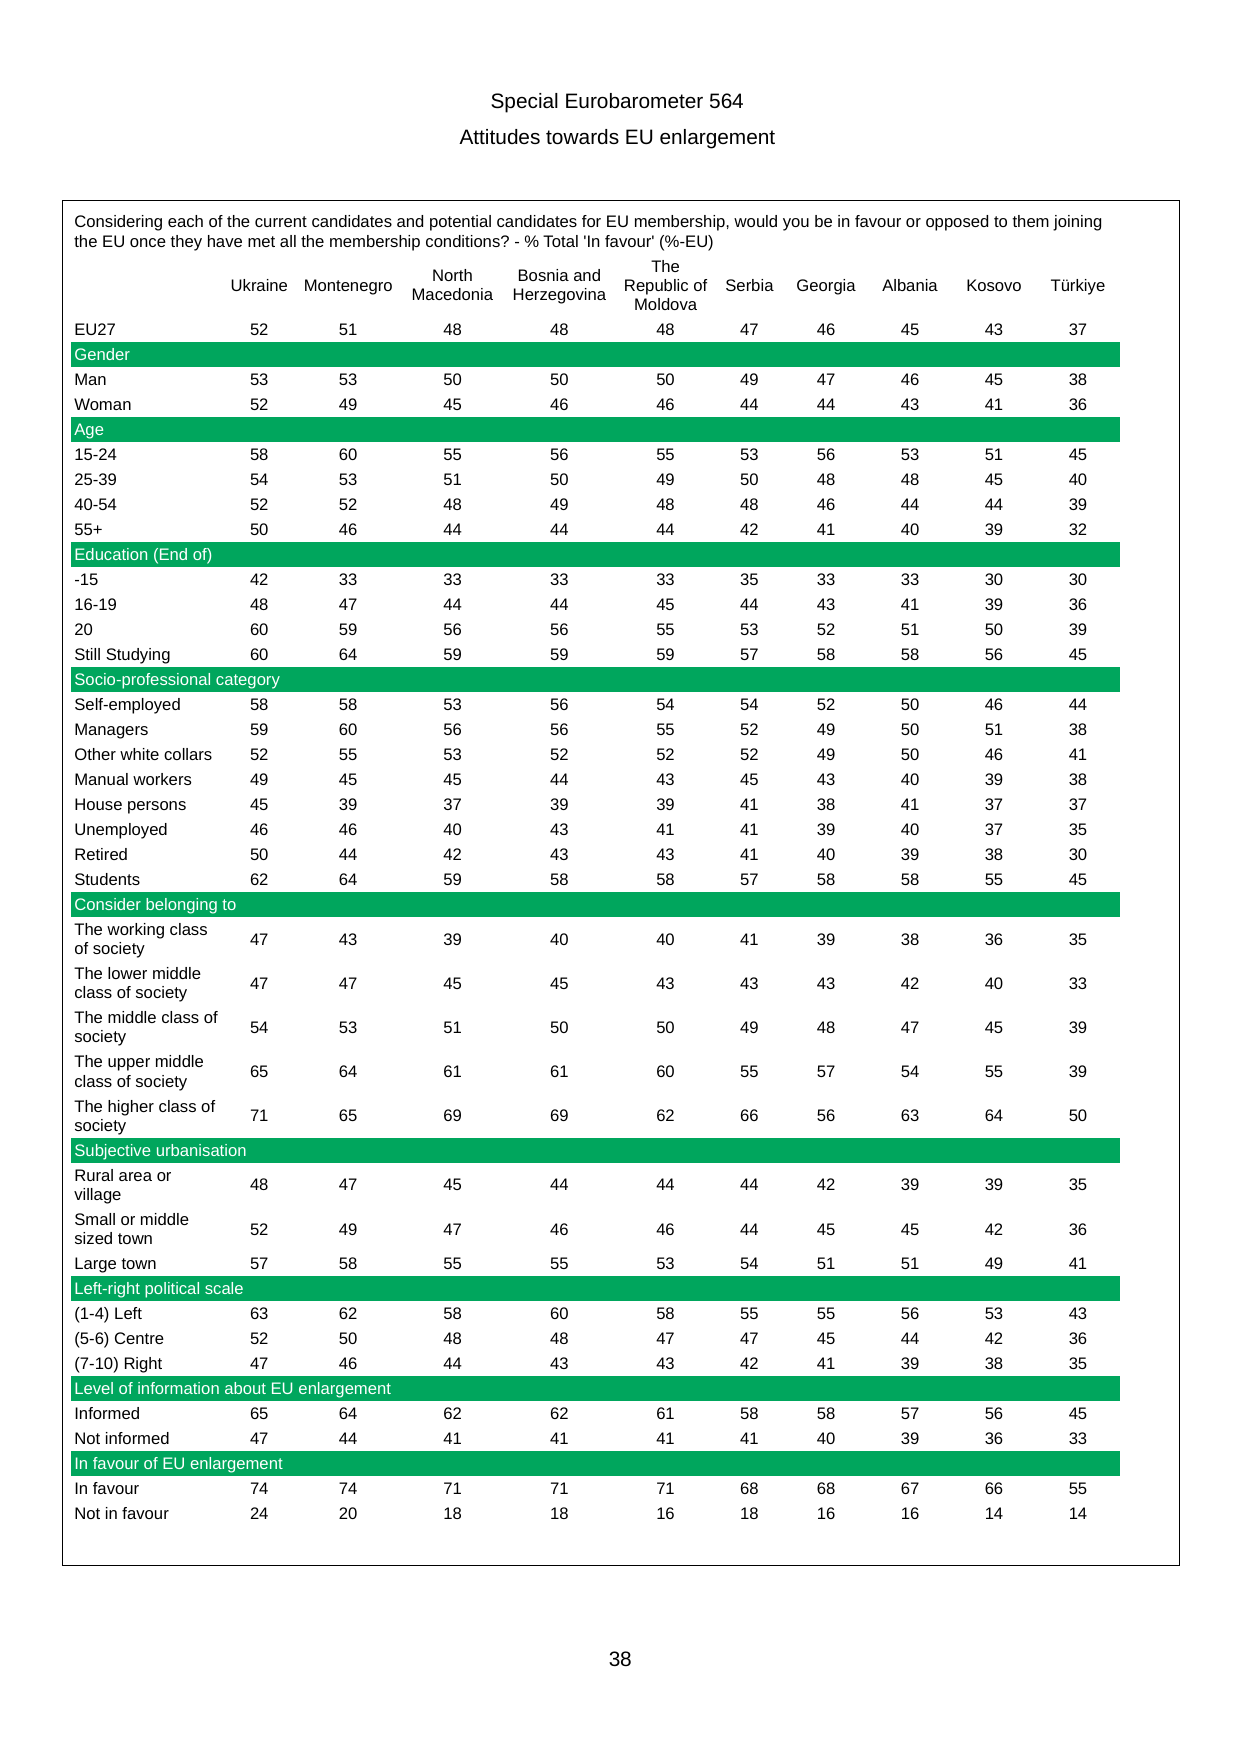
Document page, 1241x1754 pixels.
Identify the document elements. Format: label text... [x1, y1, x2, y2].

table_cell 50 [502, 367, 616, 392]
table_cell 39 [1036, 1049, 1120, 1093]
table_cell 42 [952, 1326, 1036, 1351]
table_cell 71 [402, 1476, 502, 1501]
table_cell 71 [224, 1094, 294, 1138]
table_cell 38 [784, 792, 868, 817]
table_cell 50 [616, 367, 715, 392]
table_cell North Macedonia [402, 254, 502, 317]
table_cell 61 [402, 1049, 502, 1093]
table_cell 48 [502, 317, 616, 342]
table_cell Albania [868, 254, 952, 317]
table_cell 35 [1036, 1351, 1120, 1376]
table_cell 39 [1036, 492, 1120, 517]
table_cell 32 [1036, 517, 1120, 542]
table_cell 58 [784, 1401, 868, 1426]
table_cell 50 [868, 742, 952, 767]
table_cell 48 [402, 1326, 502, 1351]
table_cell 66 [952, 1476, 1036, 1501]
table_cell 61 [502, 1049, 616, 1093]
table_cell 40 [502, 917, 616, 961]
table_cell 62 [402, 1401, 502, 1426]
table_cell 50 [952, 617, 1036, 642]
table_cell 43 [616, 961, 715, 1005]
table_cell 46 [952, 692, 1036, 717]
table_cell 43 [952, 317, 1036, 342]
table_cell 16-19 [71, 592, 224, 617]
table_cell 39 [868, 842, 952, 867]
table_cell 68 [784, 1476, 868, 1501]
table_cell 44 [402, 592, 502, 617]
table_cell 54 [224, 467, 294, 492]
table_cell Managers [71, 717, 224, 742]
table_cell 51 [402, 467, 502, 492]
table_cell 55 [715, 1301, 784, 1326]
table_cell 45 [784, 1207, 868, 1251]
table_header Considering each of the current candidates and potential candidates for EU membership, would you be in favour or opposed to them joining the EU once they have met all the membership conditions? - % Total 'In favour' (%-EU) [71, 209, 1120, 253]
table_cell 64 [294, 642, 402, 667]
table_cell 46 [616, 1207, 715, 1251]
table_cell 37 [1036, 792, 1120, 817]
table_cell 50 [715, 467, 784, 492]
table_cell 46 [294, 517, 402, 542]
table_cell 55+ [71, 517, 224, 542]
table_cell 47 [294, 592, 402, 617]
table_cell 49 [294, 392, 402, 417]
table_cell 40 [784, 842, 868, 867]
table_cell 30 [1036, 842, 1120, 867]
table_cell 45 [952, 367, 1036, 392]
table_cell 44 [715, 1163, 784, 1207]
table_cell 69 [502, 1094, 616, 1138]
table_cell 49 [616, 467, 715, 492]
table_cell 18 [402, 1501, 502, 1526]
table_cell Unemployed [71, 817, 224, 842]
table_cell 48 [224, 1163, 294, 1207]
table_cell 41 [616, 1426, 715, 1451]
table_cell 56 [402, 617, 502, 642]
table_cell 49 [502, 492, 616, 517]
table_cell 59 [616, 642, 715, 667]
table_cell 49 [784, 717, 868, 742]
table_cell 25-39 [71, 467, 224, 492]
table_cell 18 [715, 1501, 784, 1526]
table_cell 52 [294, 492, 402, 517]
table_cell 71 [502, 1476, 616, 1501]
table_cell 46 [294, 1351, 402, 1376]
table_cell 41 [868, 792, 952, 817]
table_cell 42 [402, 842, 502, 867]
table_cell 46 [784, 317, 868, 342]
table_cell 58 [715, 1401, 784, 1426]
table_cell 56 [784, 442, 868, 467]
table_cell 49 [715, 1005, 784, 1049]
table_cell 50 [294, 1326, 402, 1351]
table_cell 49 [784, 742, 868, 767]
table_cell 41 [502, 1426, 616, 1451]
table_cell 48 [715, 492, 784, 517]
table_cell 46 [868, 367, 952, 392]
table_cell 18 [502, 1501, 616, 1526]
table_cell 38 [952, 1351, 1036, 1376]
table_cell Rural area or village [71, 1163, 224, 1207]
table_cell 36 [1036, 1326, 1120, 1351]
table_cell 57 [715, 867, 784, 892]
table_cell Informed [71, 1401, 224, 1426]
table_cell 56 [502, 692, 616, 717]
table_cell 48 [616, 317, 715, 342]
table_cell 39 [952, 592, 1036, 617]
table_cell 56 [952, 642, 1036, 667]
table_cell 58 [868, 867, 952, 892]
table_cell 51 [294, 317, 402, 342]
table_cell 41 [402, 1426, 502, 1451]
table_cell 62 [224, 867, 294, 892]
table_cell 38 [1036, 367, 1120, 392]
table_cell 44 [402, 1351, 502, 1376]
table_cell 33 [294, 567, 402, 592]
table_cell 40 [402, 817, 502, 842]
table_cell 74 [294, 1476, 402, 1501]
table_cell 47 [224, 917, 294, 961]
table_cell 46 [502, 1207, 616, 1251]
table_cell 41 [616, 817, 715, 842]
table_cell 39 [868, 1426, 952, 1451]
table_cell 60 [224, 617, 294, 642]
table_cell 50 [868, 717, 952, 742]
table_cell 45 [952, 1005, 1036, 1049]
table_cell 53 [402, 692, 502, 717]
table_cell House persons [71, 792, 224, 817]
table_cell [71, 254, 224, 317]
table_cell 35 [715, 567, 784, 592]
table_cell 56 [952, 1401, 1036, 1426]
table_cell 45 [952, 467, 1036, 492]
table_cell 60 [294, 717, 402, 742]
table_cell 39 [952, 517, 1036, 542]
table_cell 49 [294, 1207, 402, 1251]
table_cell Gender [71, 342, 1120, 367]
table_cell 59 [224, 717, 294, 742]
table_cell 55 [402, 442, 502, 467]
table_cell Woman [71, 392, 224, 417]
table_cell 39 [1036, 1005, 1120, 1049]
table_cell 53 [616, 1251, 715, 1276]
table_cell 52 [784, 692, 868, 717]
table_cell 38 [868, 917, 952, 961]
table_cell 60 [616, 1049, 715, 1093]
table_cell (5-6) Centre [71, 1326, 224, 1351]
table_cell 58 [616, 1301, 715, 1326]
table_cell 47 [715, 317, 784, 342]
table_cell 46 [952, 742, 1036, 767]
table_cell In favour [71, 1476, 224, 1501]
table_cell 44 [402, 517, 502, 542]
table_cell 56 [868, 1301, 952, 1326]
table_cell 54 [715, 692, 784, 717]
table_cell 74 [224, 1476, 294, 1501]
table_cell 55 [502, 1251, 616, 1276]
table_cell 58 [502, 867, 616, 892]
table_cell 58 [224, 442, 294, 467]
table_cell Man [71, 367, 224, 392]
table_cell 30 [1036, 567, 1120, 592]
table_cell 48 [868, 467, 952, 492]
table_cell 54 [224, 1005, 294, 1049]
table_cell Other white collars [71, 742, 224, 767]
table_cell 36 [1036, 592, 1120, 617]
table_cell Large town [71, 1251, 224, 1276]
table_cell 62 [294, 1301, 402, 1326]
table_cell 53 [868, 442, 952, 467]
table_cell 46 [224, 817, 294, 842]
table_cell 59 [402, 867, 502, 892]
table_cell 64 [294, 867, 402, 892]
table_cell 47 [402, 1207, 502, 1251]
table_cell 33 [502, 567, 616, 592]
table_cell 60 [294, 442, 402, 467]
table_cell 58 [294, 692, 402, 717]
table_cell 14 [1036, 1501, 1120, 1526]
table_cell 43 [868, 392, 952, 417]
table_cell 47 [868, 1005, 952, 1049]
table_cell 50 [224, 842, 294, 867]
table_cell 44 [616, 517, 715, 542]
table_cell 52 [224, 392, 294, 417]
table_cell 68 [715, 1476, 784, 1501]
table_cell 59 [402, 642, 502, 667]
table_cell 50 [616, 1005, 715, 1049]
table_cell Consider belonging to [71, 892, 1120, 917]
table_cell 58 [784, 642, 868, 667]
table_cell 60 [224, 642, 294, 667]
table_cell 45 [402, 767, 502, 792]
table_cell 47 [294, 961, 402, 1005]
table_cell 47 [784, 367, 868, 392]
table_cell 40 [952, 961, 1036, 1005]
table_cell 43 [616, 767, 715, 792]
table_cell 45 [402, 1163, 502, 1207]
table_cell 51 [952, 717, 1036, 742]
table_cell 48 [616, 492, 715, 517]
table_cell 30 [952, 567, 1036, 592]
table_cell 47 [715, 1326, 784, 1351]
table_cell 45 [402, 961, 502, 1005]
table_cell 42 [715, 517, 784, 542]
table_cell 69 [402, 1094, 502, 1138]
table_cell 45 [784, 1326, 868, 1351]
table_cell 35 [1036, 917, 1120, 961]
table_cell 50 [402, 367, 502, 392]
table_cell 48 [784, 1005, 868, 1049]
table_cell 36 [1036, 392, 1120, 417]
table_cell Not in favour [71, 1501, 224, 1526]
table_cell 44 [784, 392, 868, 417]
table_cell 58 [616, 867, 715, 892]
table_cell 42 [224, 567, 294, 592]
table_cell Georgia [784, 254, 868, 317]
table_cell 44 [502, 767, 616, 792]
table_cell 48 [784, 467, 868, 492]
table_cell 50 [868, 692, 952, 717]
table_cell 58 [402, 1301, 502, 1326]
table_cell 64 [294, 1049, 402, 1093]
table_cell 52 [715, 717, 784, 742]
table_cell 39 [502, 792, 616, 817]
table_cell 49 [224, 767, 294, 792]
table_cell 37 [952, 792, 1036, 817]
table_cell 55 [616, 617, 715, 642]
table_cell 55 [294, 742, 402, 767]
table_cell 35 [1036, 817, 1120, 842]
table_cell 45 [294, 767, 402, 792]
table_cell 45 [1036, 1401, 1120, 1426]
table_cell 40 [784, 1426, 868, 1451]
table_cell 46 [616, 392, 715, 417]
table_cell 51 [402, 1005, 502, 1049]
table_cell 49 [952, 1251, 1036, 1276]
table_cell 50 [224, 517, 294, 542]
table_cell 51 [952, 442, 1036, 467]
table_cell 53 [952, 1301, 1036, 1326]
table_cell 55 [616, 717, 715, 742]
table_cell 47 [224, 1426, 294, 1451]
table_cell Bosnia and Herzegovina [502, 254, 616, 317]
table_cell The middle class of society [71, 1005, 224, 1049]
table_cell 39 [784, 817, 868, 842]
table_cell 58 [868, 642, 952, 667]
table_cell 47 [224, 1351, 294, 1376]
table_cell 14 [952, 1501, 1036, 1526]
table_cell 39 [402, 917, 502, 961]
table_cell 56 [502, 442, 616, 467]
table_cell 47 [294, 1163, 402, 1207]
table_cell 33 [1036, 961, 1120, 1005]
table_cell 16 [616, 1501, 715, 1526]
table_cell 60 [502, 1301, 616, 1326]
table_cell 45 [868, 1207, 952, 1251]
table_cell 45 [1036, 642, 1120, 667]
table_cell 50 [1036, 1094, 1120, 1138]
table_cell 38 [952, 842, 1036, 867]
table_cell 42 [784, 1163, 868, 1207]
table_cell 52 [224, 317, 294, 342]
table_cell Manual workers [71, 767, 224, 792]
table_cell 56 [784, 1094, 868, 1138]
table_cell 55 [1036, 1476, 1120, 1501]
table_cell 53 [294, 1005, 402, 1049]
table_cell 41 [715, 1426, 784, 1451]
table_cell 46 [784, 492, 868, 517]
table_cell 46 [294, 817, 402, 842]
table_cell 42 [868, 961, 952, 1005]
table_cell 33 [616, 567, 715, 592]
table_cell 44 [294, 1426, 402, 1451]
table_cell 57 [715, 642, 784, 667]
table_cell 39 [952, 1163, 1036, 1207]
table_cell 51 [784, 1251, 868, 1276]
table_cell The Republic of Moldova [616, 254, 715, 317]
table_cell 57 [784, 1049, 868, 1093]
table_cell 54 [715, 1251, 784, 1276]
table_cell Serbia [715, 254, 784, 317]
table_cell The higher class of society [71, 1094, 224, 1138]
table_cell 16 [784, 1501, 868, 1526]
table_cell Self-employed [71, 692, 224, 717]
table_cell 43 [784, 767, 868, 792]
table_cell 59 [294, 617, 402, 642]
table_cell 43 [502, 842, 616, 867]
table_cell Not informed [71, 1426, 224, 1451]
table_cell 53 [715, 617, 784, 642]
table_cell 55 [402, 1251, 502, 1276]
table_cell 39 [616, 792, 715, 817]
table_cell 65 [294, 1094, 402, 1138]
table_cell 20 [294, 1501, 402, 1526]
table_cell (1-4) Left [71, 1301, 224, 1326]
table_cell 44 [868, 492, 952, 517]
table_cell 33 [1036, 1426, 1120, 1451]
table_cell 40 [868, 517, 952, 542]
table_cell The working class of society [71, 917, 224, 961]
table_cell Age [71, 417, 1120, 442]
table_cell 55 [784, 1301, 868, 1326]
table_cell Retired [71, 842, 224, 867]
table_cell 51 [868, 617, 952, 642]
table_cell 71 [616, 1476, 715, 1501]
table_cell 40 [616, 917, 715, 961]
table_cell 40 [868, 767, 952, 792]
table_cell 57 [224, 1251, 294, 1276]
table_cell 45 [1036, 867, 1120, 892]
table_cell 45 [616, 592, 715, 617]
table_cell 44 [294, 842, 402, 867]
table_cell 56 [502, 617, 616, 642]
table_cell -15 [71, 567, 224, 592]
table_cell 44 [715, 1207, 784, 1251]
table_cell 55 [952, 867, 1036, 892]
table_cell Left-right political scale [71, 1276, 1120, 1301]
table_cell 46 [502, 392, 616, 417]
table_cell 56 [502, 717, 616, 742]
table_cell 16 [868, 1501, 952, 1526]
table_cell 53 [294, 367, 402, 392]
table_cell 52 [502, 742, 616, 767]
table_cell Subjective urbanisation [71, 1138, 1120, 1163]
table_cell 51 [868, 1251, 952, 1276]
table_cell 48 [402, 317, 502, 342]
table_cell 37 [952, 817, 1036, 842]
table_cell Montenegro [294, 254, 402, 317]
table_cell 42 [952, 1207, 1036, 1251]
table_cell 45 [502, 961, 616, 1005]
table_cell 66 [715, 1094, 784, 1138]
table_cell 45 [1036, 442, 1120, 467]
table_cell 44 [868, 1326, 952, 1351]
table_cell 55 [952, 1049, 1036, 1093]
table_cell 44 [952, 492, 1036, 517]
table_cell 41 [784, 517, 868, 542]
table_cell 65 [224, 1401, 294, 1426]
table_cell Small or middle sized town [71, 1207, 224, 1251]
table_cell 37 [402, 792, 502, 817]
table_cell 45 [402, 392, 502, 417]
table_cell 43 [784, 592, 868, 617]
table_cell 35 [1036, 1163, 1120, 1207]
table_cell 41 [952, 392, 1036, 417]
table_cell 48 [502, 1326, 616, 1351]
table_cell 45 [224, 792, 294, 817]
table_cell 43 [502, 817, 616, 842]
table_cell 45 [715, 767, 784, 792]
table_cell 52 [784, 617, 868, 642]
table_cell 41 [1036, 742, 1120, 767]
table_cell 33 [402, 567, 502, 592]
table_cell 38 [1036, 717, 1120, 742]
table_cell 36 [952, 1426, 1036, 1451]
table_cell 44 [502, 1163, 616, 1207]
table_cell 64 [294, 1401, 402, 1426]
table_cell Level of information about EU enlargement [71, 1376, 1120, 1401]
table_cell 58 [294, 1251, 402, 1276]
table_cell 61 [616, 1401, 715, 1426]
table_cell 50 [502, 467, 616, 492]
table_cell 43 [715, 961, 784, 1005]
table_cell 40 [1036, 467, 1120, 492]
table_cell 41 [715, 842, 784, 867]
table_cell 52 [224, 742, 294, 767]
table_cell 52 [616, 742, 715, 767]
table_cell Türkiye [1036, 254, 1120, 317]
table_cell 20 [71, 617, 224, 642]
table_cell 40 [868, 817, 952, 842]
table_cell 55 [715, 1049, 784, 1093]
table_cell Students [71, 867, 224, 892]
table_cell 39 [868, 1351, 952, 1376]
table_cell 58 [784, 867, 868, 892]
table_cell The upper middle class of society [71, 1049, 224, 1093]
table_cell 44 [1036, 692, 1120, 717]
table_cell 37 [1036, 317, 1120, 342]
table_cell 44 [616, 1163, 715, 1207]
table_cell 58 [224, 692, 294, 717]
table_cell The lower middle class of society [71, 961, 224, 1005]
table_cell Socio-professional category [71, 667, 1120, 692]
table_cell 44 [715, 592, 784, 617]
table_cell 41 [868, 592, 952, 617]
table_cell EU27 [71, 317, 224, 342]
table_cell 43 [784, 961, 868, 1005]
table_cell 53 [402, 742, 502, 767]
table_cell 67 [868, 1476, 952, 1501]
table_cell 36 [952, 917, 1036, 961]
table_cell Ukraine [224, 254, 294, 317]
table_cell 33 [784, 567, 868, 592]
table_cell 43 [294, 917, 402, 961]
table_cell 39 [952, 767, 1036, 792]
table_cell Education (End of) [71, 542, 1120, 567]
table_cell 43 [616, 842, 715, 867]
table_cell (7-10) Right [71, 1351, 224, 1376]
table_cell 54 [616, 692, 715, 717]
table_cell 39 [784, 917, 868, 961]
table_cell 52 [224, 492, 294, 517]
table_cell Still Studying [71, 642, 224, 667]
table_cell 45 [868, 317, 952, 342]
table_cell 41 [715, 917, 784, 961]
table_cell 63 [224, 1301, 294, 1326]
table_cell 41 [1036, 1251, 1120, 1276]
table_cell 41 [715, 817, 784, 842]
table_cell 63 [868, 1094, 952, 1138]
table_cell In favour of EU enlargement [71, 1451, 1120, 1476]
table_cell 39 [868, 1163, 952, 1207]
table_cell 52 [224, 1207, 294, 1251]
table_cell 56 [402, 717, 502, 742]
table_cell 41 [715, 792, 784, 817]
table_cell 48 [224, 592, 294, 617]
table_cell 47 [616, 1326, 715, 1351]
table_cell 53 [224, 367, 294, 392]
table_cell 59 [502, 642, 616, 667]
table_cell 64 [952, 1094, 1036, 1138]
table_cell 44 [502, 592, 616, 617]
table_cell 52 [224, 1326, 294, 1351]
table_cell 15-24 [71, 442, 224, 467]
table_cell 52 [715, 742, 784, 767]
table_cell 40-54 [71, 492, 224, 517]
table_cell 43 [502, 1351, 616, 1376]
table_cell 33 [868, 567, 952, 592]
table_cell 43 [616, 1351, 715, 1376]
table_cell 53 [294, 467, 402, 492]
table_cell 47 [224, 961, 294, 1005]
table_cell 36 [1036, 1207, 1120, 1251]
table_cell 62 [616, 1094, 715, 1138]
table_cell Kosovo [952, 254, 1036, 317]
table_cell 41 [784, 1351, 868, 1376]
table_cell 57 [868, 1401, 952, 1426]
table_cell 39 [294, 792, 402, 817]
table_cell 43 [1036, 1301, 1120, 1326]
table_cell 44 [715, 392, 784, 417]
table_cell 53 [715, 442, 784, 467]
table_cell 24 [224, 1501, 294, 1526]
table_cell 65 [224, 1049, 294, 1093]
table_cell 50 [502, 1005, 616, 1049]
table_cell 54 [868, 1049, 952, 1093]
table_cell 38 [1036, 767, 1120, 792]
table_cell 62 [502, 1401, 616, 1426]
table_cell 49 [715, 367, 784, 392]
table_cell 42 [715, 1351, 784, 1376]
table_cell 55 [616, 442, 715, 467]
table_cell 39 [1036, 617, 1120, 642]
table_cell 48 [402, 492, 502, 517]
table_cell 44 [502, 517, 616, 542]
